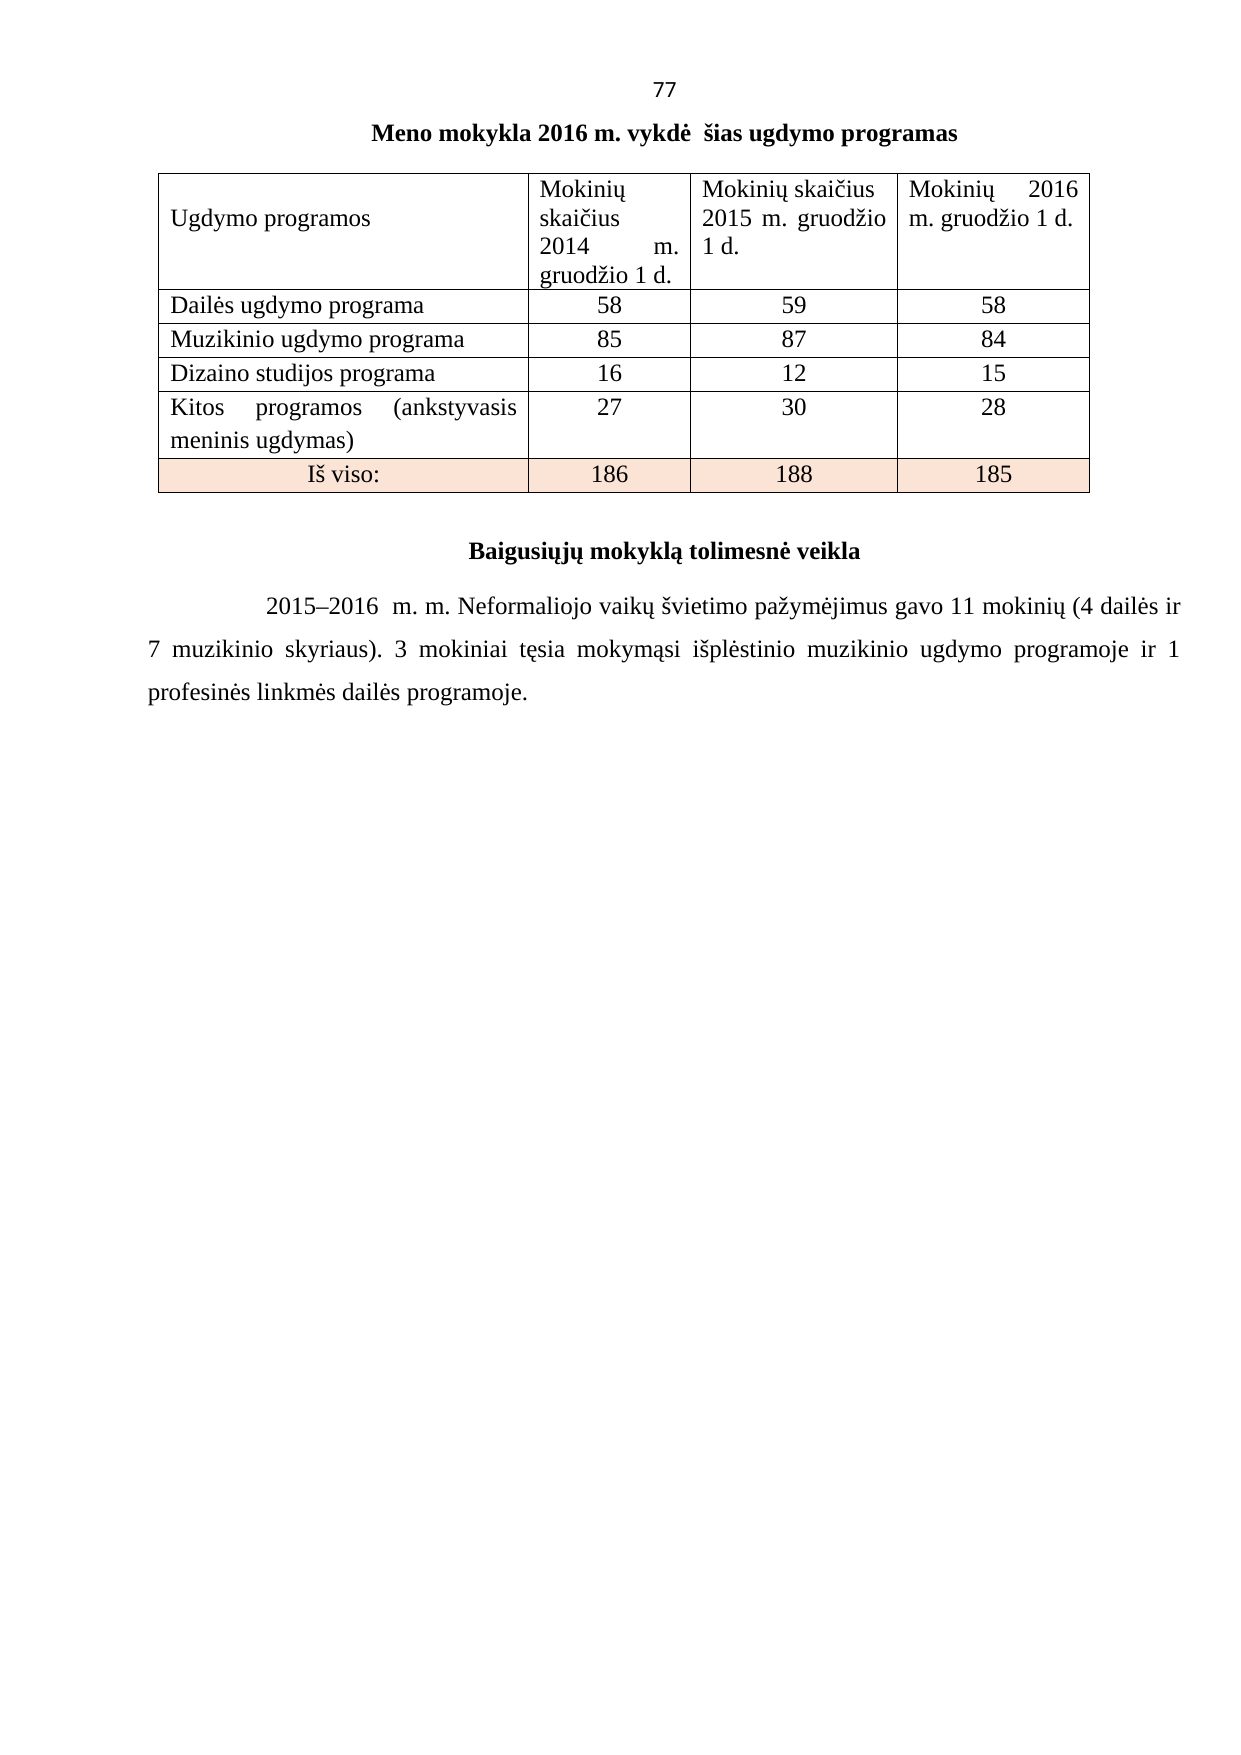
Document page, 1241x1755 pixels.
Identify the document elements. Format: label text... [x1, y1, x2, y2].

table_cell Iš viso: [159, 459, 528, 492]
table_cell Muzikinio ugdymo programa [159, 324, 528, 357]
table_cell 85 [529, 324, 690, 357]
table_cell 59 [691, 290, 897, 323]
table_cell 16 [529, 358, 690, 391]
table_cell Dizaino studijos programa [159, 358, 528, 391]
text Meno mokykla 2016 m. vykdė šias ugdymo programas [148, 118, 1181, 147]
text Baigusiųjų mokyklą tolimesnė veikla [148, 536, 1181, 565]
table_cell 87 [691, 324, 897, 357]
table_cell 15 [898, 358, 1089, 391]
table_cell 12 [691, 358, 897, 391]
table_cell 30 [691, 392, 897, 458]
table_cell 58 [529, 290, 690, 323]
table_cell 185 [898, 459, 1089, 492]
table_cell 27 [529, 392, 690, 458]
table_header Ugdymo programos [159, 174, 528, 289]
table_header Mokinių 2016 m. gruodžio 1 d. [898, 174, 1089, 289]
table_cell Kitos programos (ankstyvasis meninis ugdymas) [159, 392, 528, 458]
table_cell 28 [898, 392, 1089, 458]
table_header Mokinių skaičius 2015 m. gruodžio 1 d. [691, 174, 897, 289]
table_cell 188 [691, 459, 897, 492]
table_cell 84 [898, 324, 1089, 357]
table_cell 58 [898, 290, 1089, 323]
table_cell 186 [529, 459, 690, 492]
text 2015–2016 m. m. Neformaliojo vaikų švietimo pažymėjimus gavo 11 mokinių (4 dailės ir 7 muzikinio skyriaus). 3 mokiniai tęsia mokymąsi išplėstinio muzikinio ugdymo programoje ir 1 profesinės linkmės dailės programoje. [148, 591, 1181, 706]
table_header Mokinių skaičius 2014 m. gruodžio 1 d. [529, 174, 690, 289]
table_cell Dailės ugdymo programa [159, 290, 528, 323]
